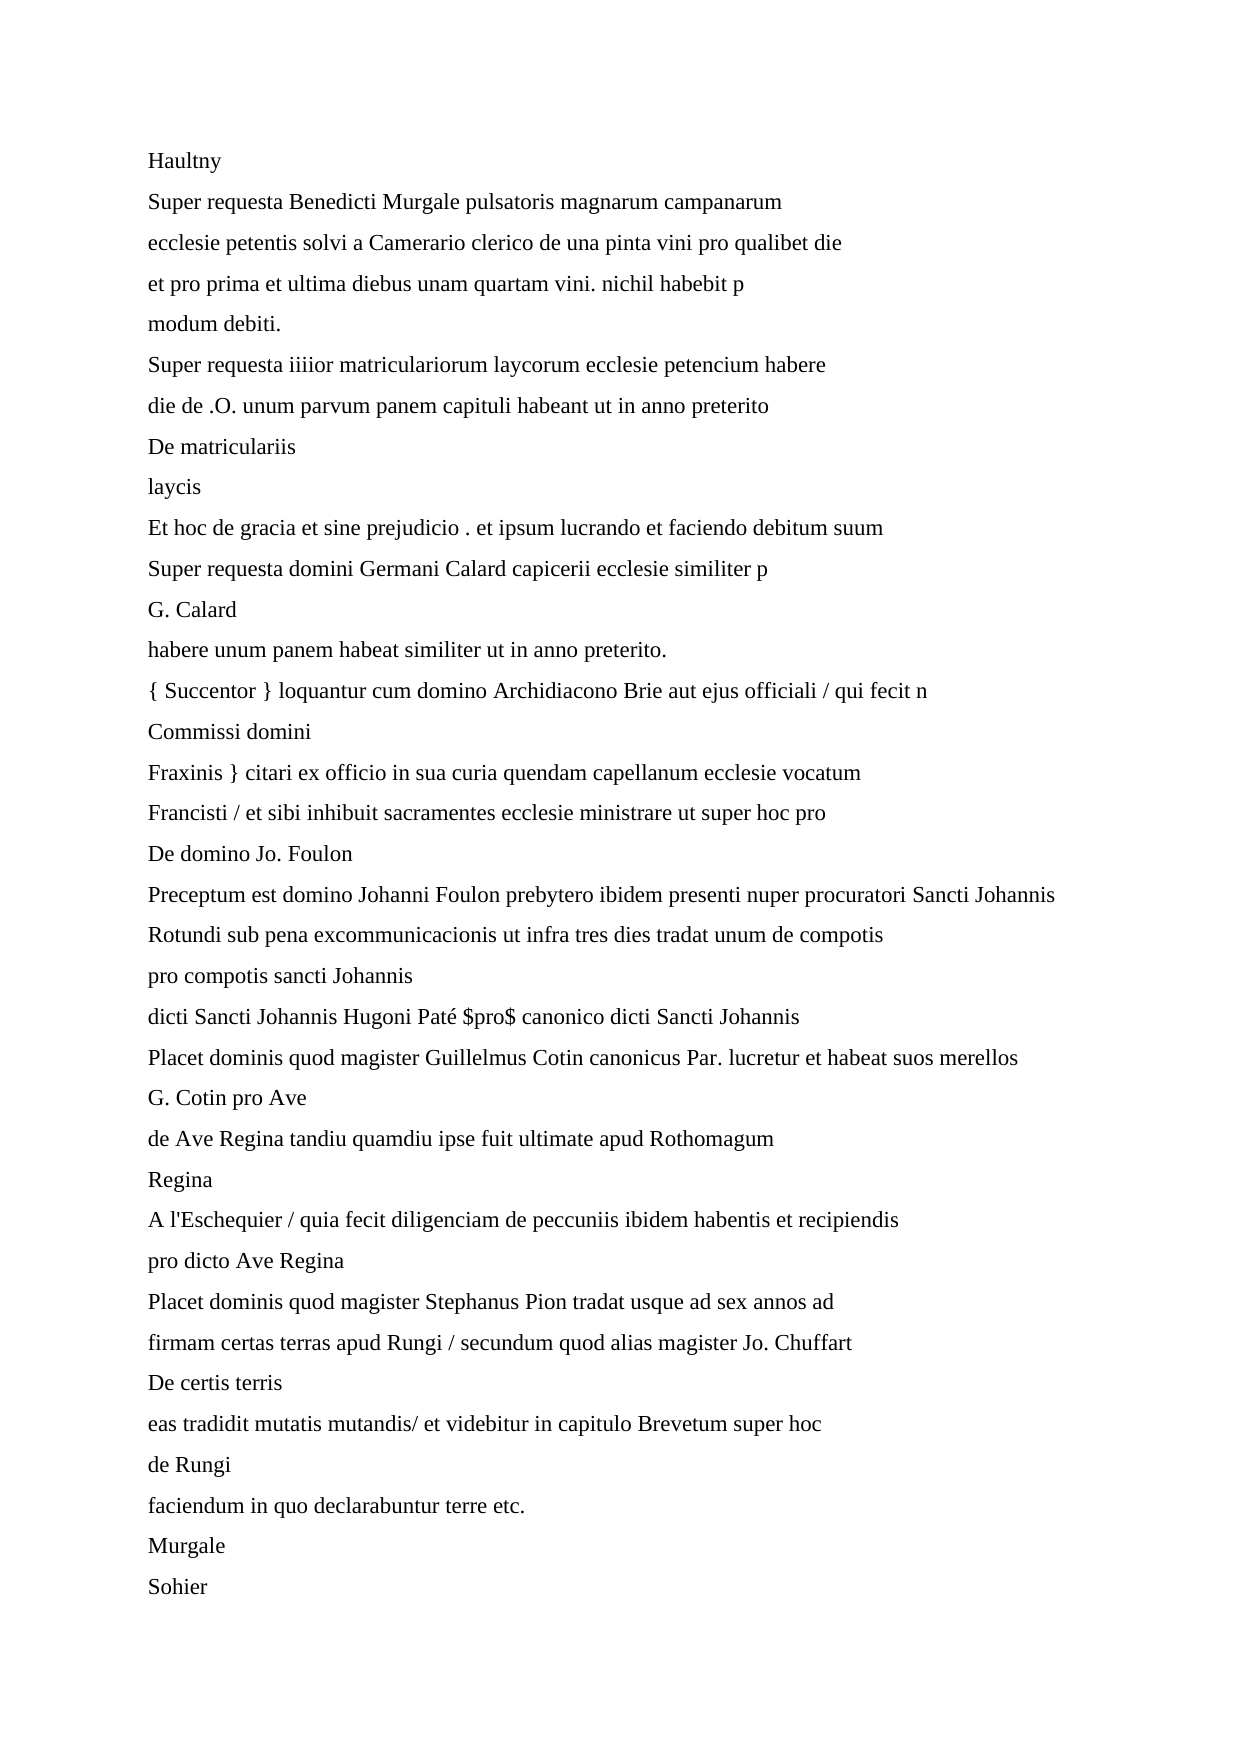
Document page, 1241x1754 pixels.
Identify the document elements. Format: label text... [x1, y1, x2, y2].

text Et hoc de gracia et sine prejudicio . et ipsum lucrando et faciendo debitum suum [148, 514, 1093, 541]
text Francisti / et sibi inhibuit sacramentes ecclesie ministrare ut super hoc pro [148, 799, 1093, 826]
text de Rungi [148, 1451, 1093, 1477]
text De matriculariis [148, 433, 1093, 459]
text Super requesta domini Germani Calard capicerii ecclesie similiter p [148, 555, 1093, 581]
text habere unum panem habeat similiter ut in anno preterito. [148, 636, 1093, 663]
text De certis terris [148, 1369, 1093, 1396]
text eas tradidit mutatis mutandis/ et videbitur in capitulo Brevetum super hoc [148, 1410, 1093, 1437]
text die de .O. unum parvum panem capituli habeant ut in anno preterito [148, 392, 1093, 418]
text pro compotis sancti Johannis [148, 962, 1093, 988]
text modum debiti. [148, 311, 1093, 337]
text Regina [148, 1166, 1093, 1192]
text Murgale [148, 1532, 1093, 1559]
text { Succentor } loquantur cum domino Archidiacono Brie aut ejus officiali / qui fecit n [148, 677, 1093, 703]
text et pro prima et ultima diebus unam quartam vini. nichil habebit p [148, 270, 1093, 296]
text G. Cotin pro Ave [148, 1084, 1093, 1111]
text dicti Sancti Johannis Hugoni Paté $pro$ canonico dicti Sancti Johannis [148, 1003, 1093, 1029]
text Commissi domini [148, 718, 1093, 744]
text faciendum in quo declarabuntur terre etc. [148, 1492, 1093, 1518]
text ecclesie petentis solvi a Camerario clerico de una pinta vini pro qualibet die [148, 229, 1093, 255]
text G. Calard [148, 596, 1093, 622]
text Preceptum est domino Johanni Foulon prebytero ibidem presenti nuper procuratori Sancti Johannis [148, 881, 1093, 907]
text firmam certas terras apud Rungi / secundum quod alias magister Jo. Chuffart [148, 1329, 1093, 1355]
text Sohier [148, 1573, 1093, 1599]
text Placet dominis quod magister Guillelmus Cotin canonicus Par. lucretur et habeat suos merellos [148, 1044, 1093, 1070]
text pro dicto Ave Regina [148, 1247, 1093, 1274]
text Fraxinis } citari ex officio in sua curia quendam capellanum ecclesie vocatum [148, 758, 1093, 785]
text A l'Eschequier / quia fecit diligenciam de peccuniis ibidem habentis et recipiendis [148, 1207, 1093, 1233]
text laycis [148, 473, 1093, 500]
text Placet dominis quod magister Stephanus Pion tradat usque ad sex annos ad [148, 1288, 1093, 1314]
text Super requesta iiiior matriculariorum laycorum ecclesie petencium habere [148, 351, 1093, 378]
text De domino Jo. Foulon [148, 840, 1093, 866]
text de Ave Regina tandiu quamdiu ipse fuit ultimate apud Rothomagum [148, 1125, 1093, 1151]
text Super requesta Benedicti Murgale pulsatoris magnarum campanarum [148, 188, 1093, 215]
text Rotundi sub pena excommunicacionis ut infra tres dies tradat unum de compotis [148, 921, 1093, 948]
text Haultny [148, 148, 1093, 174]
